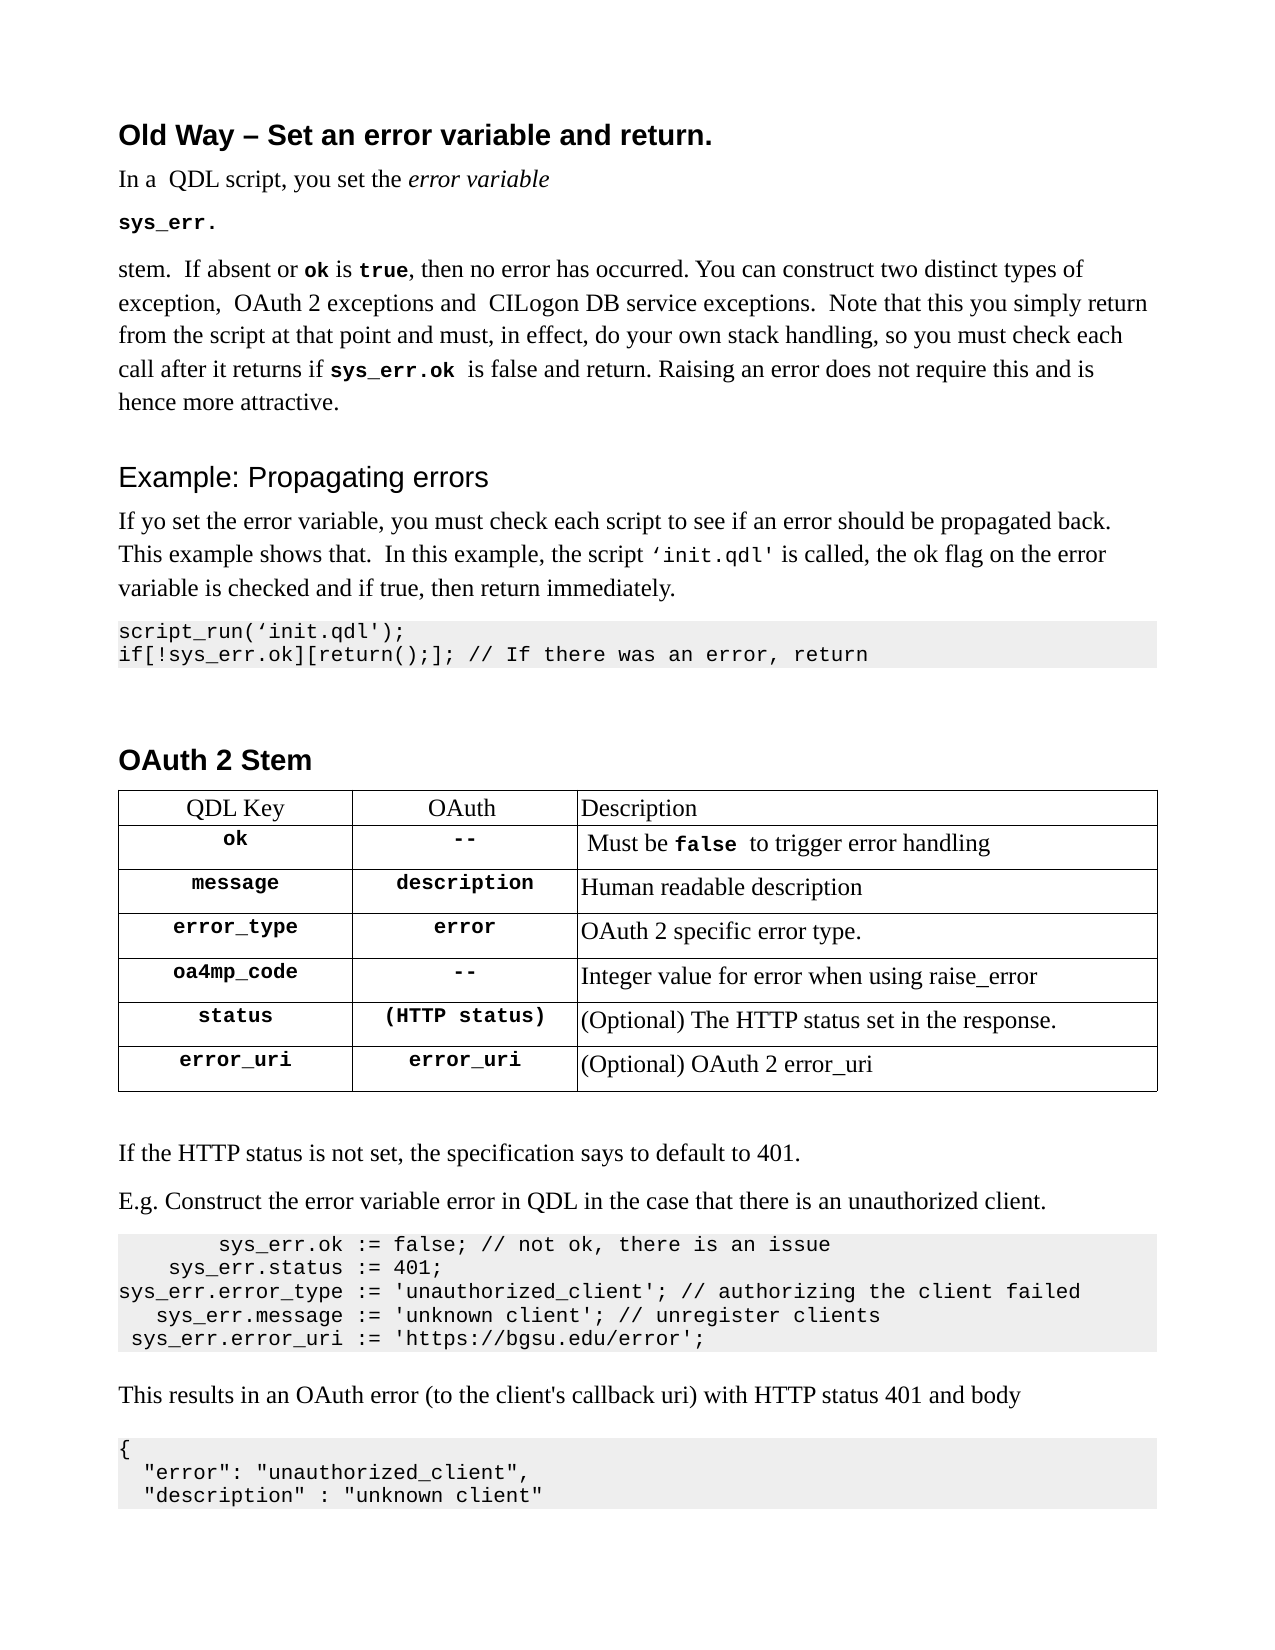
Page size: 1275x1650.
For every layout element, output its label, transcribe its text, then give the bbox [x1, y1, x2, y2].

subtitle OAuth 2 Stem [118, 743, 1157, 777]
subtitle Old Way – Set an error variable and return. [118, 118, 1157, 152]
text If the HTTP status is not set, the specification says to default to 401. [118, 1138, 1157, 1167]
table_header OAuth [353, 791, 577, 824]
table_cell status [119, 1003, 352, 1046]
text "description" : "unknown client" [118, 1485, 1157, 1509]
text sys_err.error_uri := 'https://bgsu.edu/error'; [118, 1328, 1157, 1352]
text sys_err.error_type := 'unauthorized_client'; // authorizing the client failed [118, 1281, 1157, 1304]
text { [118, 1438, 1157, 1462]
table_header QDL Key [119, 791, 352, 824]
text In a QDL script, you set the error variable [118, 164, 1157, 193]
table_cell error_type [119, 914, 352, 958]
table_cell ok [119, 826, 352, 869]
text sys_err.status := 401; [118, 1257, 1157, 1281]
table_cell (Optional) The HTTP status set in the response. [578, 1003, 1157, 1046]
table_cell message [119, 870, 352, 913]
table_cell error_uri [119, 1047, 352, 1091]
table_cell (Optional) OAuth 2 error_uri [578, 1047, 1157, 1091]
text stem. If absent or ok is true, then no error has occurred. You can construct two distinct types of exception, OAuth 2 exceptions and CILogon DB service exceptions. Note that this you simply return from the script at that point and must, in effect, do your own stack handling, so you must check each call after it returns if sys_err.ok is false and return. Raising an error does not require this and is hence more attractive. [118, 254, 1157, 416]
table_cell OAuth 2 specific error type. [578, 914, 1157, 958]
text script_run(‘init.qdl'); [118, 621, 1157, 644]
table_cell oa4mp_code [119, 959, 352, 1002]
table_cell Human readable description [578, 870, 1157, 913]
text If yo set the error variable, you must check each script to see if an error should be propagated back. This example shows that. In this example, the script ‘init.qdl' is called, the ok flag on the error variable is checked and if true, then return immediately. [118, 506, 1157, 602]
table_cell error [353, 914, 577, 958]
text E.g. Construct the error variable error in QDL in the case that there is an unauthorized client. [118, 1186, 1157, 1215]
table_cell Must be false to trigger error handling [578, 826, 1157, 869]
text sys_err.message := 'unknown client'; // unregister clients [118, 1304, 1157, 1328]
table_header Description [578, 791, 1157, 824]
text This results in an OAuth error (to the client's callback uri) with HTTP status 401 and body [118, 1381, 1157, 1409]
table_cell Integer value for error when using raise_error [578, 959, 1157, 1002]
table_cell -- [353, 826, 577, 869]
text if[!sys_err.ok][return();]; // If there was an error, return [118, 644, 1157, 668]
table_cell error_uri [353, 1047, 577, 1091]
text sys_err. [118, 212, 1157, 236]
table_cell description [353, 870, 577, 913]
text "error": "unauthorized_client", [118, 1462, 1157, 1485]
subtitle Example: Propagating errors [118, 460, 1157, 494]
text sys_err.ok := false; // not ok, there is an issue [118, 1234, 1157, 1257]
table_cell -- [353, 959, 577, 1002]
table_cell (HTTP status) [353, 1003, 577, 1046]
